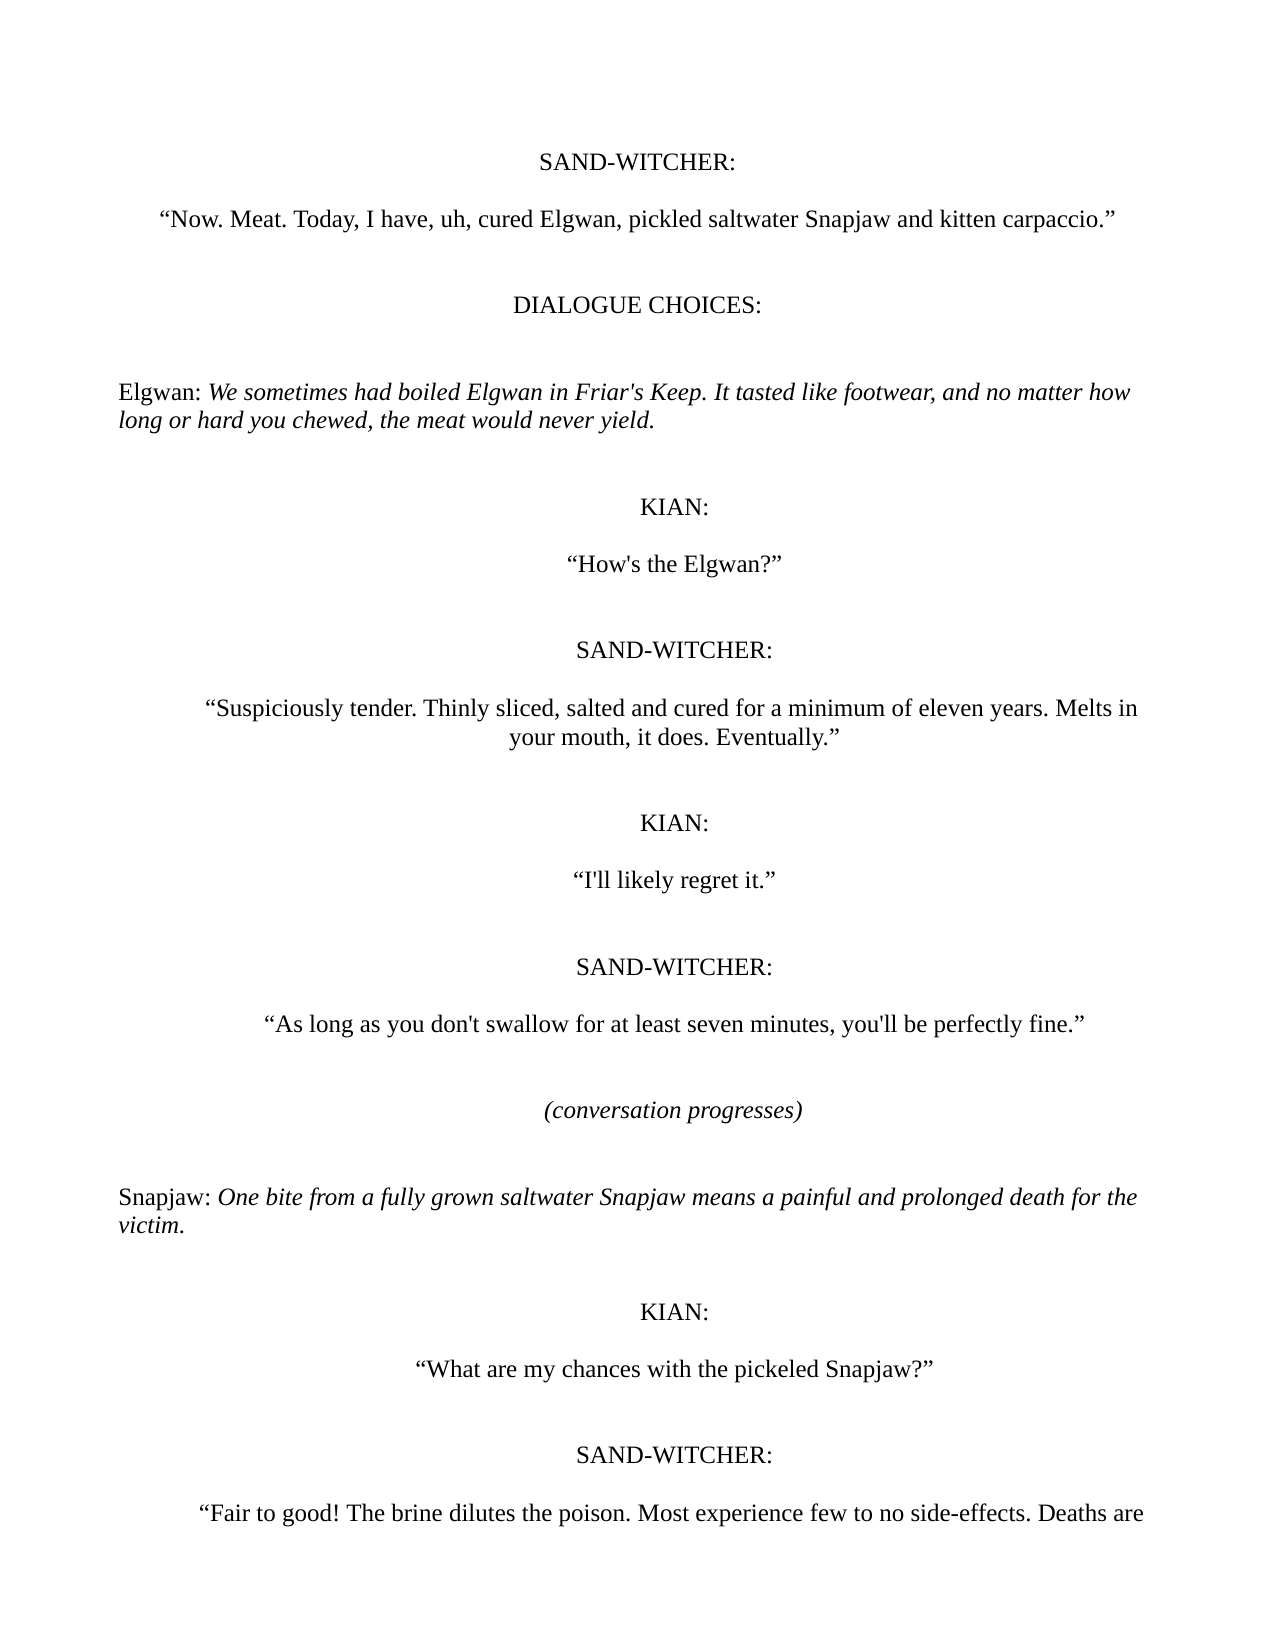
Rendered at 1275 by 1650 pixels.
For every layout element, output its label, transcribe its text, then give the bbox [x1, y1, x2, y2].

text KIAN: [118, 1297, 1157, 1326]
text SAND-WITCHER: [118, 952, 1157, 981]
text “Fair to good! The brine dilutes the poison. Most experience few to no side-effects. Deaths are [118, 1498, 1157, 1527]
text “How's the Elgwan?” [118, 549, 1157, 578]
text “Now. Meat. Today, I have, uh, cured Elgwan, pickled saltwater Snapjaw and kitten carpaccio.” [118, 204, 1157, 233]
text SAND-WITCHER: [118, 1441, 1157, 1469]
text DIALOGUE CHOICES: [118, 291, 1157, 319]
text SAND-WITCHER: [118, 147, 1157, 176]
text “I'll likely regret it.” [118, 866, 1157, 894]
text Snapjaw: One bite from a fully grown saltwater Snapjaw means a painful and prolonged death for the victim. [118, 1182, 1157, 1239]
text “What are my chances with the pickeled Snapjaw?” [118, 1354, 1157, 1383]
text KIAN: [118, 492, 1157, 521]
text KIAN: [118, 808, 1157, 837]
text Elgwan: We sometimes had boiled Elgwan in Friar's Keep. It tasted like footwear, and no matter how long or hard you chewed, the meat would never yield. [118, 377, 1157, 434]
text SAND-WITCHER: [118, 636, 1157, 664]
text “Suspiciously tender. Thinly sliced, salted and cured for a minimum of eleven years. Melts in your mouth, it does. Eventually.” [118, 693, 1157, 751]
text “As long as you don't swallow for at least seven minutes, you'll be perfectly fine.” [118, 1009, 1157, 1038]
text (conversation progresses) [118, 1096, 1157, 1124]
